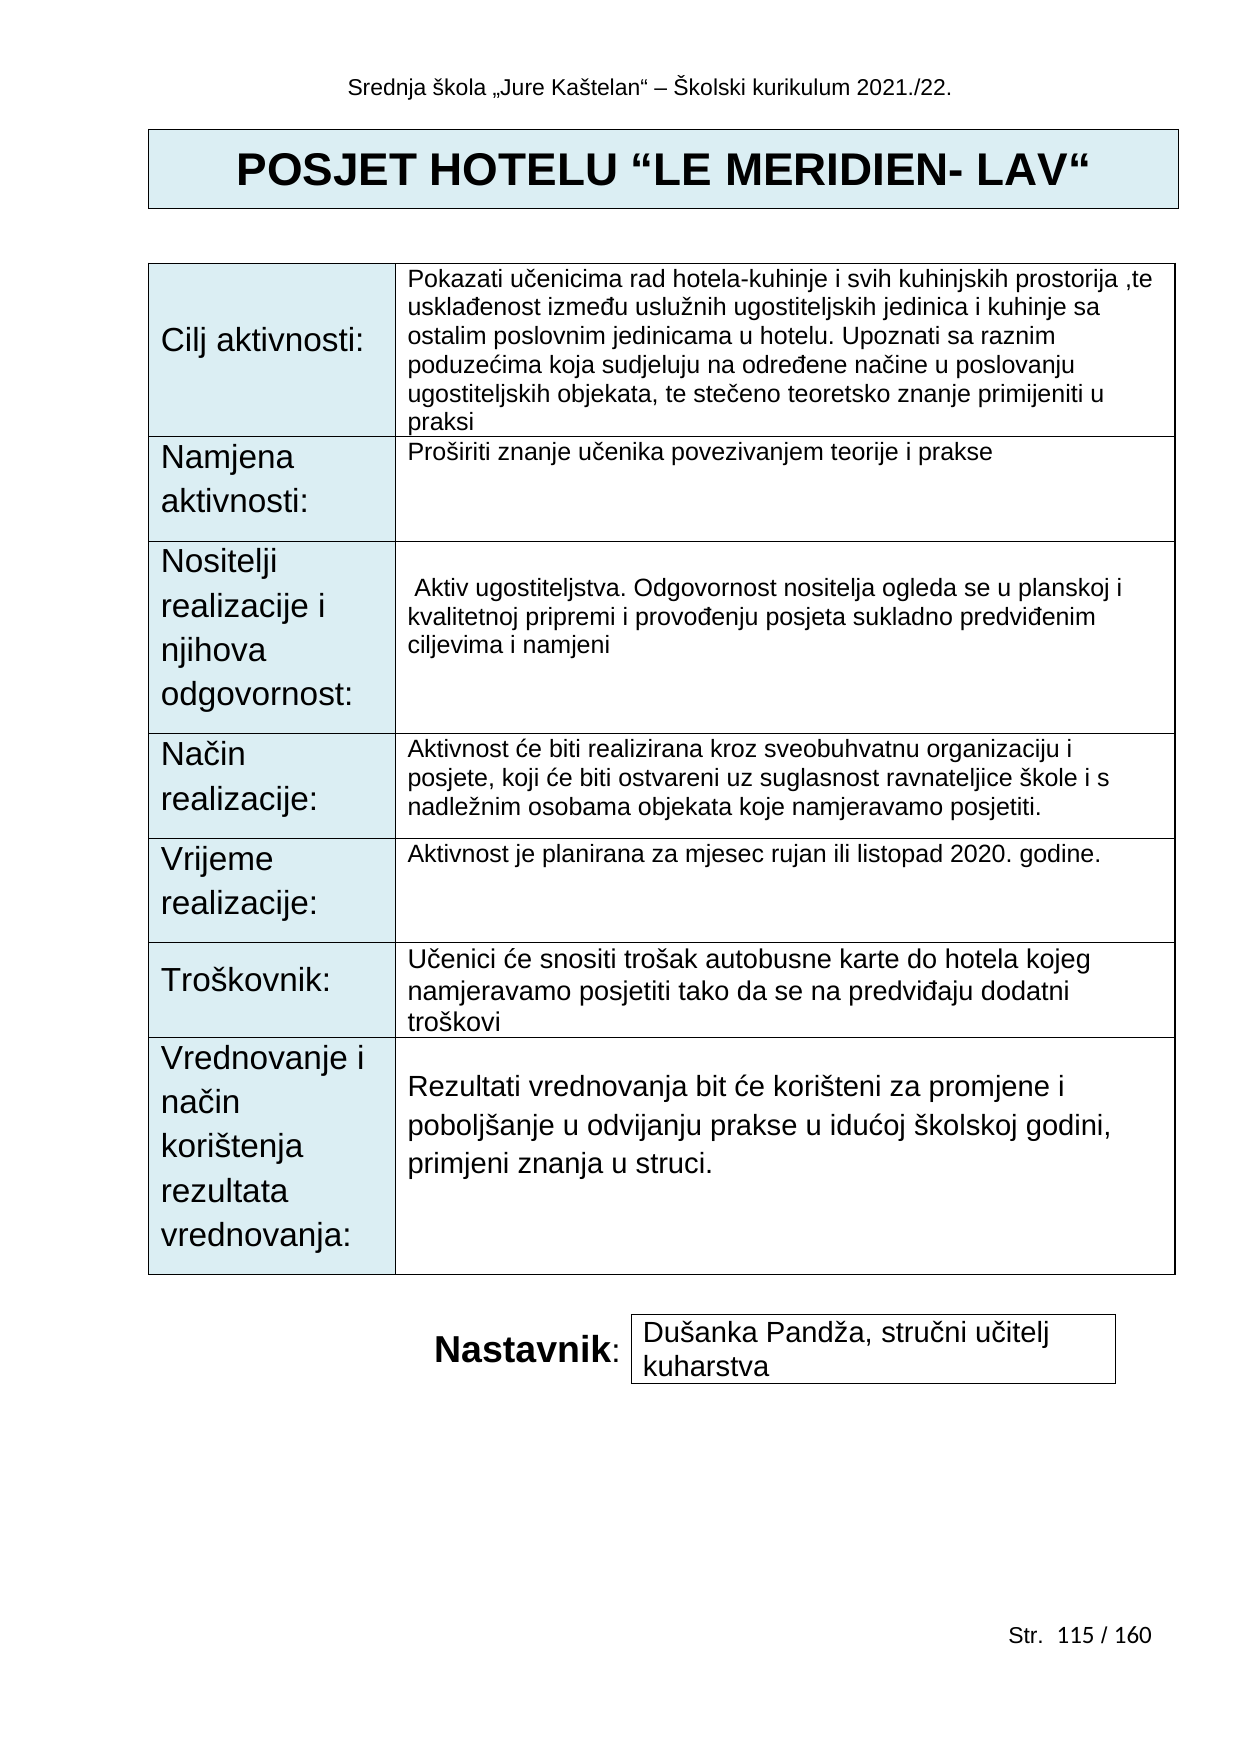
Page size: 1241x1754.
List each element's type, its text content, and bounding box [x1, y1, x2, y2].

table_header Cilj aktivnosti: [149, 264, 395, 436]
table_header Dušanka Pandža, stručni učitelj kuharstva [632, 1315, 1115, 1383]
table_cell Rezultati vrednovanja bit će korišteni za promjene i poboljšanje u odvijanju prakse u idućoj školskoj godini, primjeni znanja u struci. [396, 1038, 1174, 1274]
table_cell Troškovnik: [149, 943, 395, 1037]
table_cell Aktivnost je planirana za mjesec rujan ili listopad 2020. godine. [396, 839, 1174, 942]
table_cell Učenici će snositi trošak autobusne karte do hotela kojeg namjeravamo posjetiti tako da se na predviđaju dodatni troškovi [396, 943, 1174, 1037]
table_header POSJET HOTELU “LE MERIDIEN- LAV“ [149, 130, 1178, 208]
table_cell Proširiti znanje učenika povezivanjem teorije i prakse [396, 437, 1174, 541]
table_cell Vrednovanje i način korištenja rezultata vrednovanja: [149, 1038, 395, 1274]
table_cell Aktivnost će biti realizirana kroz sveobuhvatnu organizaciju i posjete, koji će biti ostvareni uz suglasnost ravnateljice škole i s nadležnim osobama objekata koje namjeravamo posjetiti. [396, 734, 1174, 838]
table_header Pokazati učenicima rad hotela-kuhinje i svih kuhinjskih prostorija ,te usklađenost između uslužnih ugostiteljskih jedinica i kuhinje sa ostalim poslovnim jedinicama u hotelu. Upoznati sa raznim poduzećima koja sudjeluju na određene načine u poslovanju ugostiteljskih objekata, te stečeno teoretsko znanje primijeniti u praksi [396, 264, 1174, 436]
table_cell Način realizacije: [149, 734, 395, 838]
table_header Nastavnik: [148, 1314, 631, 1383]
table_cell Namjena aktivnosti: [149, 437, 395, 541]
table_cell Aktiv ugostiteljstva. Odgovornost nositelja ogleda se u planskoj i kvalitetnoj pripremi i provođenju posjeta sukladno predviđenim ciljevima i namjeni [396, 542, 1174, 733]
table_cell Vrijeme realizacije: [149, 839, 395, 942]
table_cell Nositelji realizacije i njihova odgovornost: [149, 542, 395, 733]
